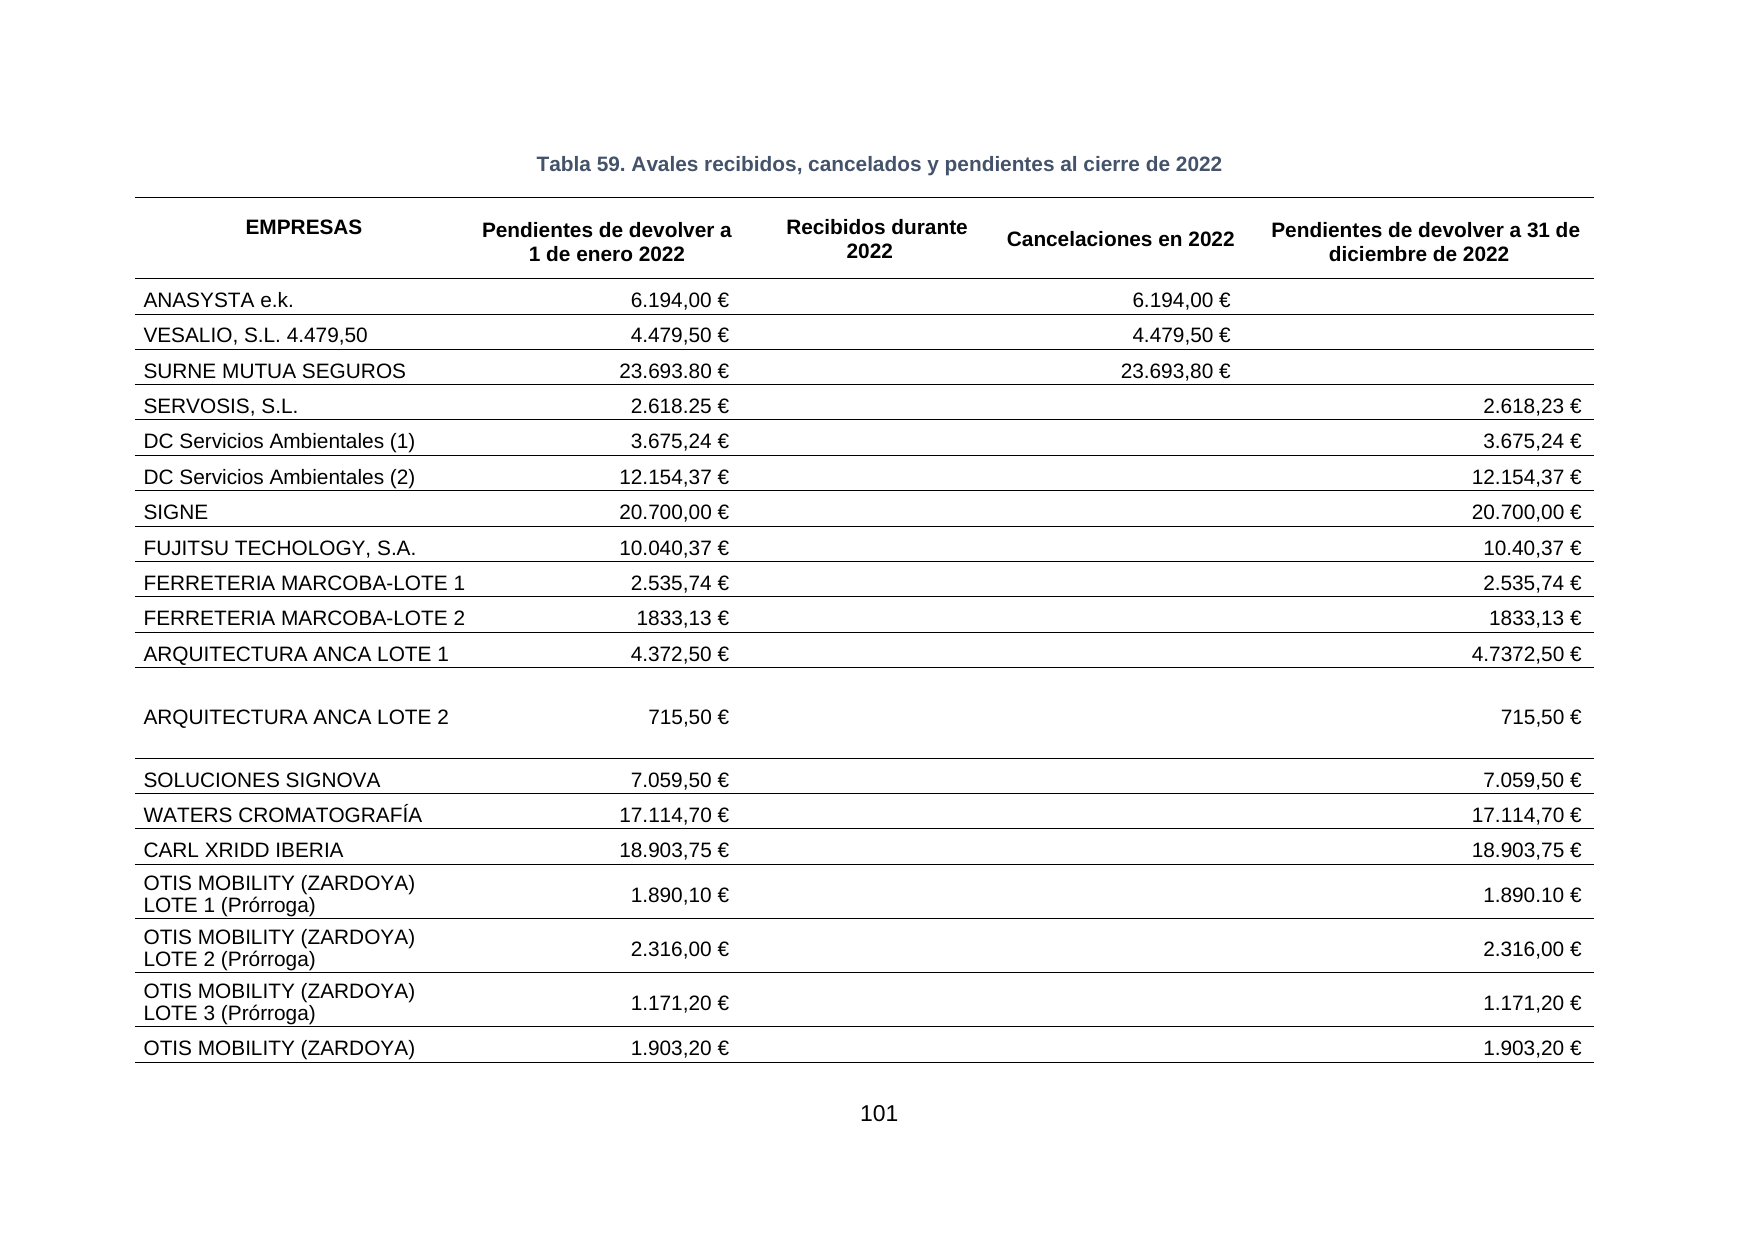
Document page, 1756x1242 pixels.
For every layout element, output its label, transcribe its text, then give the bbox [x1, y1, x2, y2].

table_header Recibidos durante 2022 [759, 198, 987, 278]
table_cell [987, 491, 1252, 526]
table_cell [759, 279, 987, 313]
table_cell 1.171,20 € [473, 973, 759, 1026]
table_cell 4.479,50 € [473, 315, 759, 348]
table_header Pendientes de devolver a 1 de enero 2022 [473, 198, 759, 278]
table_cell 1833,13 € [1253, 597, 1593, 632]
table_cell VESALIO, S.L. 4.479,50 [135, 315, 473, 348]
table_cell 1.890,10 € [473, 865, 759, 918]
table_cell [759, 1027, 987, 1062]
table_cell [987, 759, 1252, 793]
table_header Pendientes de devolver a 31 de diciembre de 2022 [1253, 198, 1593, 278]
table_cell OTIS MOBILITY (ZARDOYA) [135, 1027, 473, 1062]
table_cell [759, 385, 987, 419]
table_cell 7.059,50 € [473, 759, 759, 793]
table_cell [759, 597, 987, 632]
table_header Cancelaciones en 2022 [987, 198, 1252, 278]
table_cell [987, 829, 1252, 864]
table_cell 20.700,00 € [473, 491, 759, 526]
table_cell 1.890.10 € [1253, 865, 1593, 918]
table_cell FUJITSU TECHOLOGY, S.A. [135, 527, 473, 561]
table_cell [759, 668, 987, 758]
table_cell 17.114,70 € [473, 794, 759, 828]
table_cell 2.316,00 € [473, 919, 759, 972]
table_cell SURNE MUTUA SEGUROS [135, 350, 473, 384]
table_cell 20.700,00 € [1253, 491, 1593, 526]
table_header EMPRESAS [135, 198, 473, 278]
table_cell 715,50 € [473, 668, 759, 758]
table_cell [759, 794, 987, 828]
table_cell 1.903,20 € [473, 1027, 759, 1062]
table_cell ANASYSTA e.k. [135, 279, 473, 313]
table_cell 2.535,74 € [473, 562, 759, 596]
table_cell OTIS MOBILITY (ZARDOYA) LOTE 2 (Prórroga) [135, 919, 473, 972]
table_cell [987, 668, 1252, 758]
table_cell [987, 633, 1252, 667]
table_cell [987, 973, 1252, 1026]
table_cell ARQUITECTURA ANCA LOTE 1 [135, 633, 473, 667]
table_cell 17.114,70 € [1253, 794, 1593, 828]
table_cell [1253, 279, 1593, 313]
table_cell [759, 315, 987, 348]
table_cell 10.040,37 € [473, 527, 759, 561]
table_cell OTIS MOBILITY (ZARDOYA) LOTE 1 (Prórroga) [135, 865, 473, 918]
table_cell [987, 456, 1252, 490]
table_cell WATERS CROMATOGRAFÍA [135, 794, 473, 828]
table_cell 3.675,24 € [473, 420, 759, 455]
table_cell [759, 350, 987, 384]
table_cell [759, 633, 987, 667]
table_cell SERVOSIS, S.L. [135, 385, 473, 419]
table_cell FERRETERIA MARCOBA-LOTE 1 [135, 562, 473, 596]
table_cell 6.194,00 € [987, 279, 1252, 313]
table_cell 2.618.25 € [473, 385, 759, 419]
table_cell 1.171,20 € [1253, 973, 1593, 1026]
table_cell SOLUCIONES SIGNOVA [135, 759, 473, 793]
table_cell 12.154,37 € [473, 456, 759, 490]
table_cell [987, 597, 1252, 632]
table_cell [987, 527, 1252, 561]
table_cell [759, 456, 987, 490]
table_cell [759, 420, 987, 455]
table_cell 10.40,37 € [1253, 527, 1593, 561]
table_cell [759, 865, 987, 918]
table_cell [987, 865, 1252, 918]
table_cell 6.194,00 € [473, 279, 759, 313]
table_cell 715,50 € [1253, 668, 1593, 758]
table_cell 1833,13 € [473, 597, 759, 632]
table_cell [759, 973, 987, 1026]
table_cell [987, 1027, 1252, 1062]
table_cell CARL XRIDD IBERIA [135, 829, 473, 864]
table_cell 23.693.80 € [473, 350, 759, 384]
table_cell DC Servicios Ambientales (2) [135, 456, 473, 490]
table_cell [759, 527, 987, 561]
text Tabla 59. Avales recibidos, cancelados y pendientes al cierre de 2022 [499, 152, 1260, 176]
table_cell [987, 420, 1252, 455]
table_cell [987, 794, 1252, 828]
table_cell 1.903,20 € [1253, 1027, 1593, 1062]
table_cell [1253, 315, 1593, 348]
table_cell DC Servicios Ambientales (1) [135, 420, 473, 455]
table_cell 4.479,50 € [987, 315, 1252, 348]
table_cell [1253, 350, 1593, 384]
table_cell [759, 562, 987, 596]
table_cell [987, 562, 1252, 596]
table_cell [759, 491, 987, 526]
table_cell 23.693,80 € [987, 350, 1252, 384]
table_cell 4.7372,50 € [1253, 633, 1593, 667]
table_cell 7.059,50 € [1253, 759, 1593, 793]
table_cell 4.372,50 € [473, 633, 759, 667]
table_cell 3.675,24 € [1253, 420, 1593, 455]
table_cell 12.154,37 € [1253, 456, 1593, 490]
table_cell FERRETERIA MARCOBA-LOTE 2 [135, 597, 473, 632]
table_cell [759, 759, 987, 793]
table_cell 18.903,75 € [1253, 829, 1593, 864]
table_cell 2.535,74 € [1253, 562, 1593, 596]
table_cell [759, 829, 987, 864]
table_cell 2.316,00 € [1253, 919, 1593, 972]
table_cell [987, 385, 1252, 419]
table_cell [987, 919, 1252, 972]
table_cell SIGNE [135, 491, 473, 526]
table_cell ARQUITECTURA ANCA LOTE 2 [135, 668, 473, 758]
table_cell [759, 919, 987, 972]
table_cell 2.618,23 € [1253, 385, 1593, 419]
table_cell OTIS MOBILITY (ZARDOYA) LOTE 3 (Prórroga) [135, 973, 473, 1026]
table_cell 18.903,75 € [473, 829, 759, 864]
